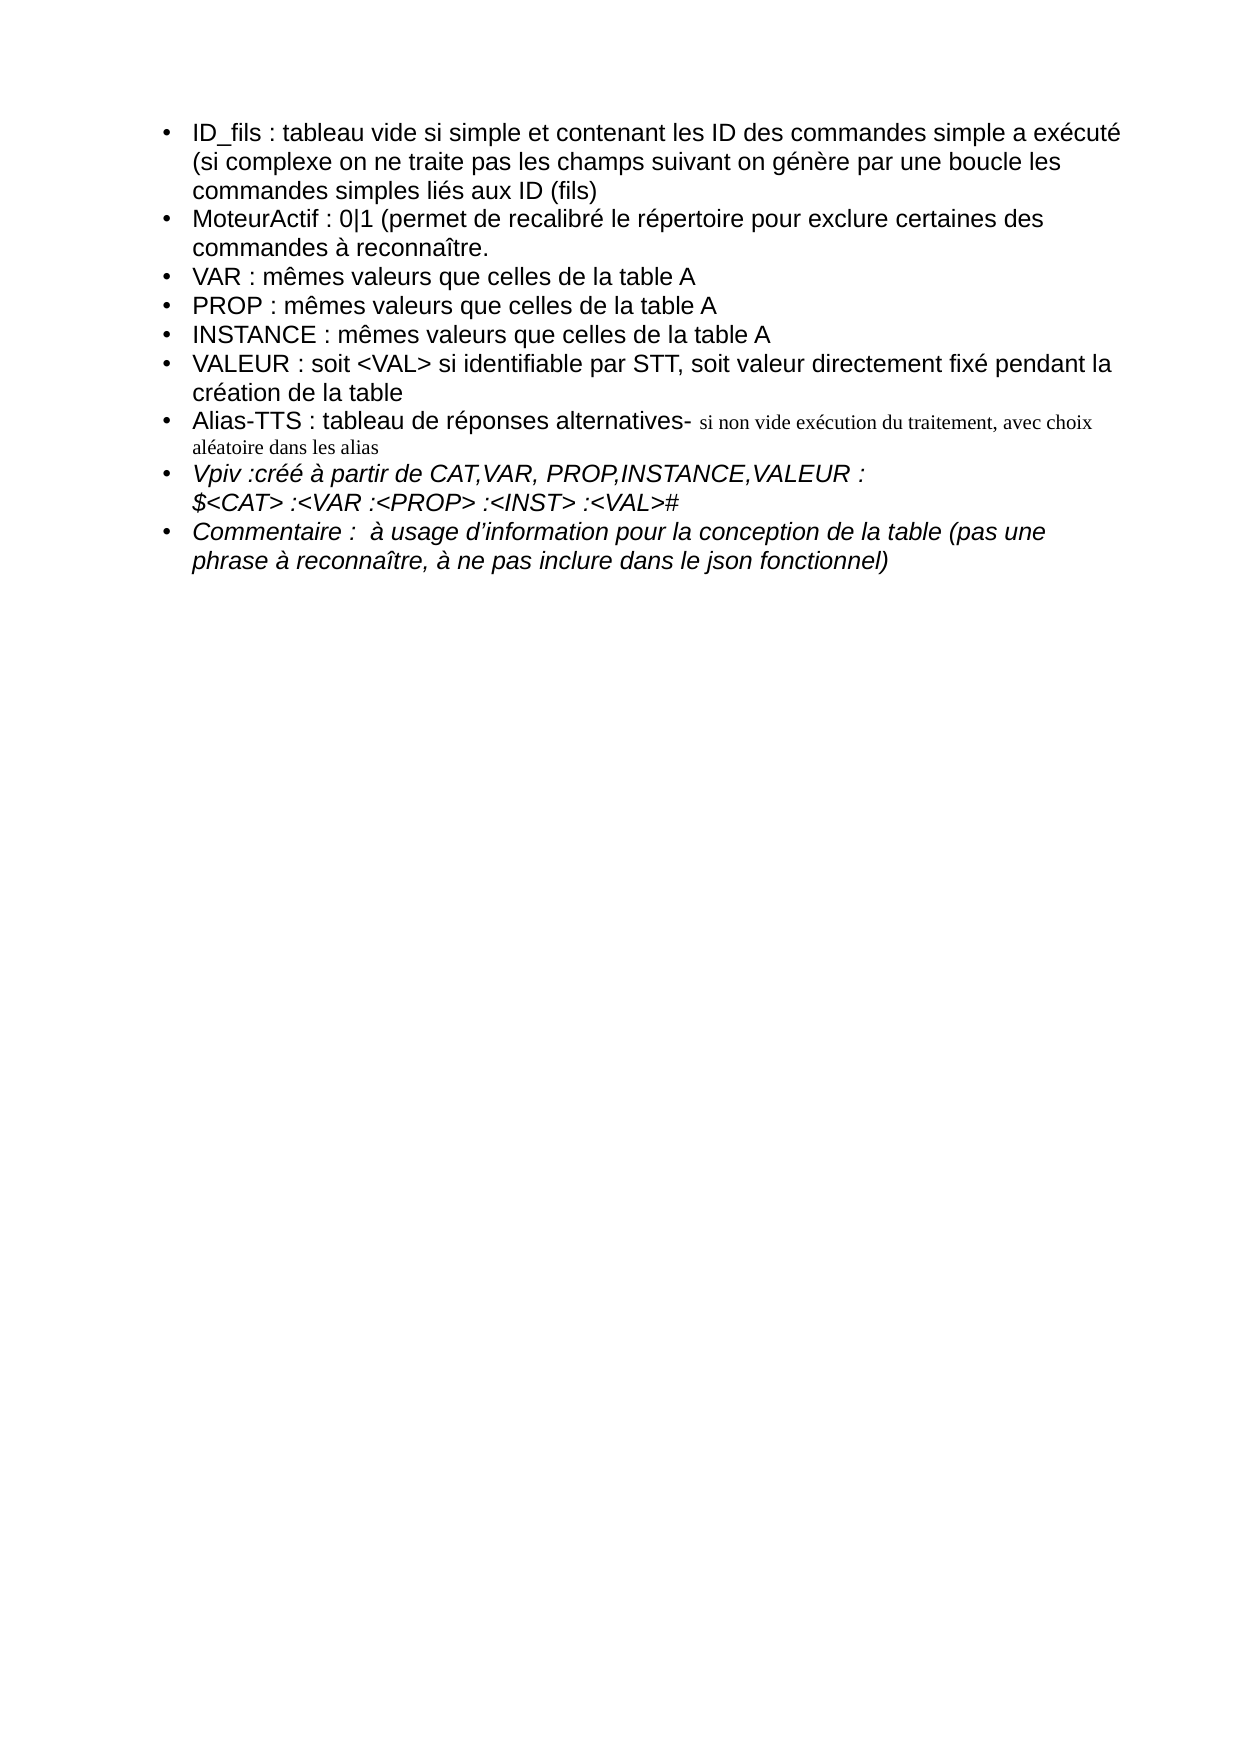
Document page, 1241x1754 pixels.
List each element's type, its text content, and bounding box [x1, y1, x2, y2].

list Alias-TTS : tableau de réponses alternatives- si non vide exécution du traitement, avec choix aléatoire dans les alias [162, 406, 1122, 459]
list ID_fils : tableau vide si simple et contenant les ID des commandes simple a exécuté (si complexe on ne traite pas les champs suivant on génère par une boucle les commandes simples liés aux ID (fils) [162, 118, 1122, 204]
list VALEUR : soit <VAL> si identifiable par STT, soit valeur directement fixé pendant la création de la table [162, 349, 1122, 406]
list INSTANCE : mêmes valeurs que celles de la table A [162, 320, 1122, 349]
list VAR : mêmes valeurs que celles de la table A [162, 262, 1122, 291]
list Commentaire : à usage d’information pour la conception de la table (pas une phrase à reconnaître, à ne pas inclure dans le json fonctionnel) [162, 517, 1122, 574]
list MoteurActif : 0|1 (permet de recalibré le répertoire pour exclure certaines des commandes à reconnaître. [162, 204, 1122, 262]
list PROP : mêmes valeurs que celles de la table A [162, 291, 1122, 320]
list Vpiv :créé à partir de CAT,VAR, PROP,INSTANCE,VALEUR : $<CAT> :<VAR :<PROP> :<INST> :<VAL># [162, 459, 1122, 517]
